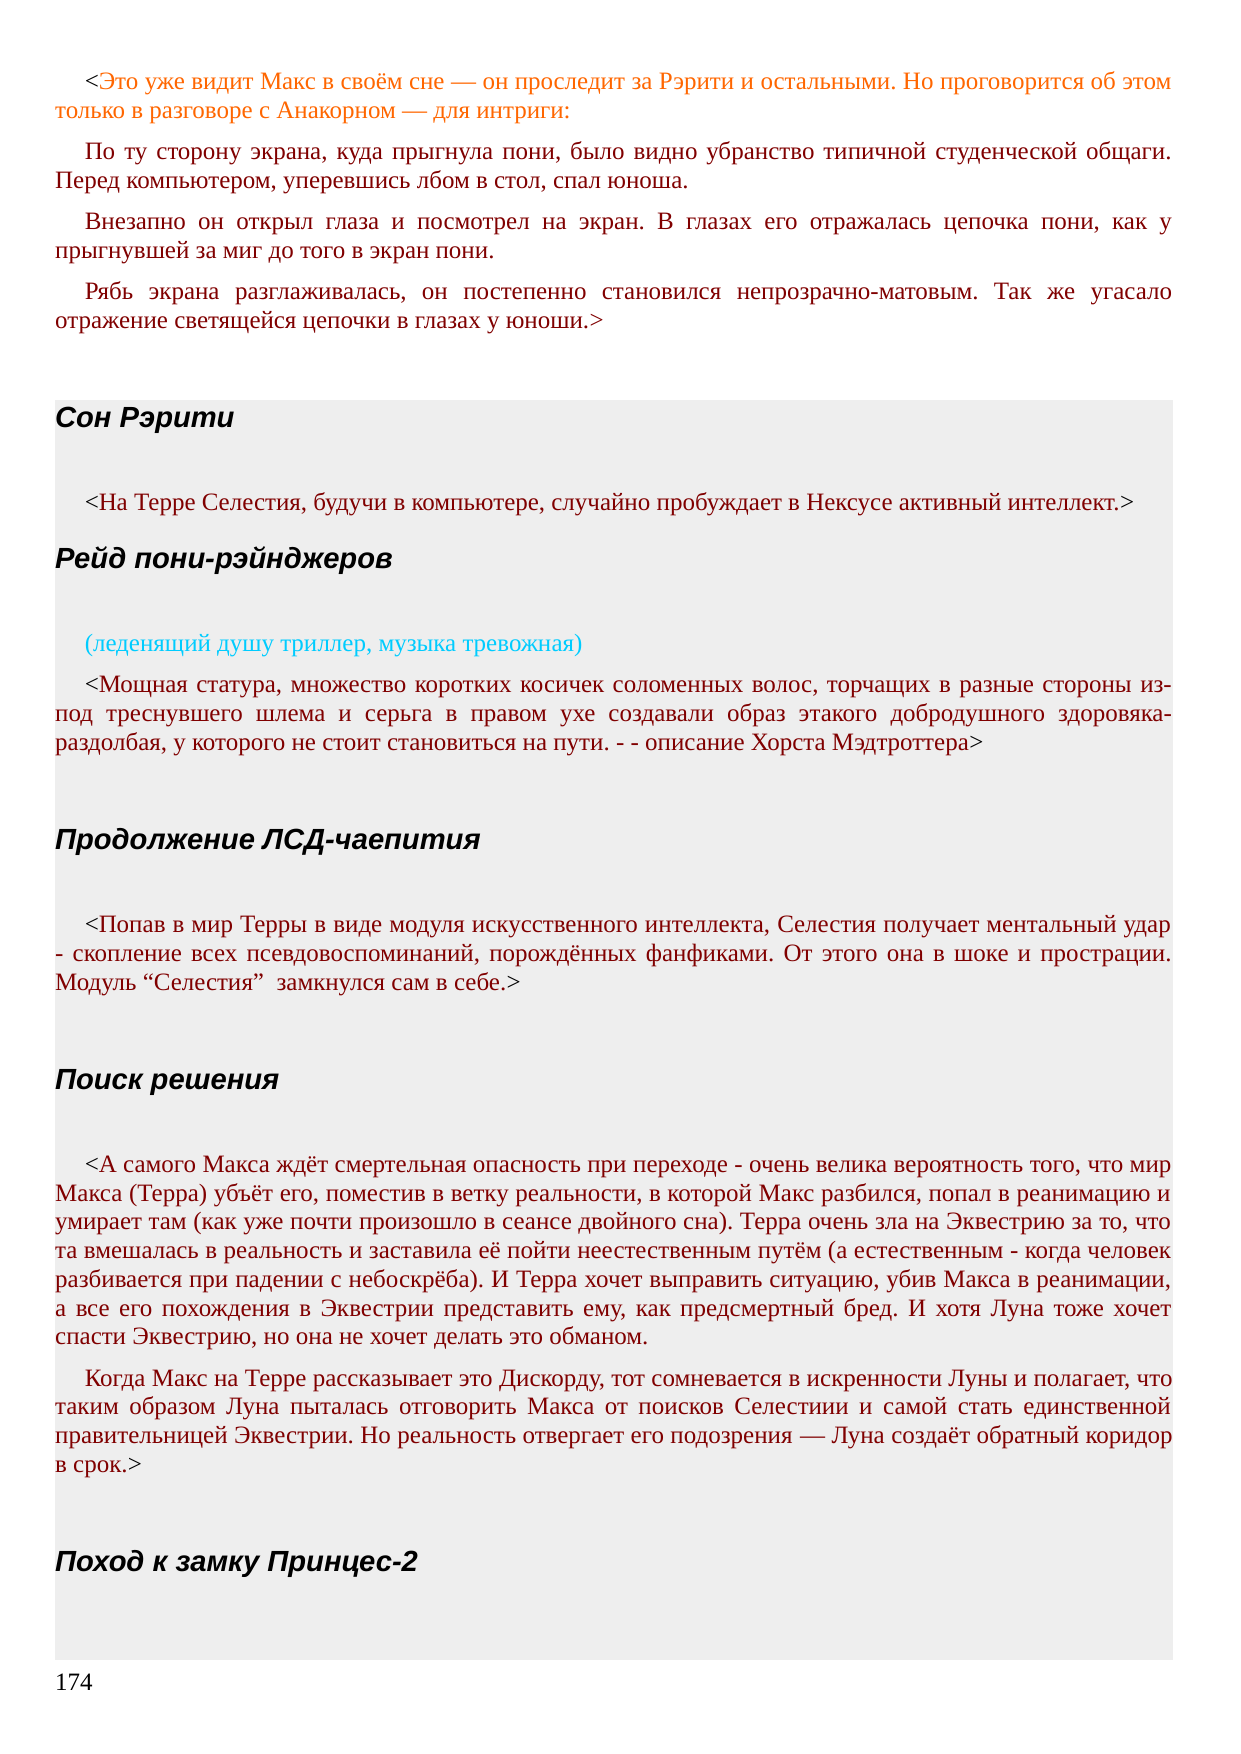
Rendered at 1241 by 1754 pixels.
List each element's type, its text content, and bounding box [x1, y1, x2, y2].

text <Это уже видит Макс в своём сне — он проследит за Рэрити и остальными. Но проговорится об этом только в разговоре с Анакорном — для интриги: [55, 66, 1173, 123]
subtitle Поход к замку Принцес-2 [55, 1544, 1173, 1577]
text Внезапно он открыл глаза и посмотрел на экран. В глазах его отражалась цепочка пони, как у прыгнувшей за миг до того в экран пони. [55, 206, 1173, 263]
subtitle Поиск решения [55, 1062, 1173, 1095]
subtitle Продолжение ЛСД-чаепития [55, 822, 1173, 855]
text <Мощная статура, множество коротких косичек соломенных волос, торчащих в разные стороны из-под треснувшего шлема и серьга в правом ухе создавали образ этакого добродушного здоровяка-раздолбая, у которого не стоит становиться на пути. - - описание Хорста Мэдтроттера> [55, 669, 1173, 756]
text Когда Макс на Терре рассказывает это Дискорду, тот сомневается в искренности Луны и полагает, что таким образом Луна пыталась отговорить Макса от поисков Селестиии и самой стать единственной правительницей Эквестрии. Но реальность отвергает его подозрения — Луна создаёт обратный коридор в срок.> [55, 1363, 1173, 1478]
text По ту сторону экрана, куда прыгнула пони, было видно убранство типичной студенческой общаги. Перед компьютером, уперевшись лбом в стол, спал юноша. [55, 136, 1173, 193]
text Рябь экрана разглаживалась, он постепенно становился непрозрачно-матовым. Так же угасало отражение светящейся цепочки в глазах у юноши.> [55, 276, 1173, 333]
text <На Терре Селестия, будучи в компьютере, случайно пробуждает в Нексусе активный интеллект.> [55, 487, 1173, 516]
text <А самого Макса ждёт смертельная опасность при переходе - очень велика вероятность того, что мир Макса (Терра) убъёт его, поместив в ветку реальности, в которой Макс разбился, попал в реанимацию и умирает там (как уже почти произошло в сеансе двойного сна). Терра очень зла на Эквестрию за то, что та вмешалась в реальность и заставила её пойти неестественным путём (а естественным - когда человек разбивается при падении с небоскрёба). И Терра хочет выправить ситуацию, убив Макса в реанимации, а все его похождения в Эквестрии представить ему, как предсмертный бред. И хотя Луна тоже хочет спасти Эквестрию, но она не хочет делать это обманом. [55, 1149, 1173, 1350]
text <Попав в мир Терры в виде модуля искусственного интеллекта, Селестия получает ментальный удар - скопление всех псевдовоспоминаний, порождённых фанфиками. От этого она в шоке и прострации. Модуль “Селестия” замкнулся сам в себе.> [55, 909, 1173, 995]
subtitle Сон Рэрити [55, 400, 1173, 433]
subtitle Рейд пони-рэйнджеров [55, 541, 1173, 574]
text (леденящий душу триллер, музыка тревожная) [55, 628, 1173, 657]
